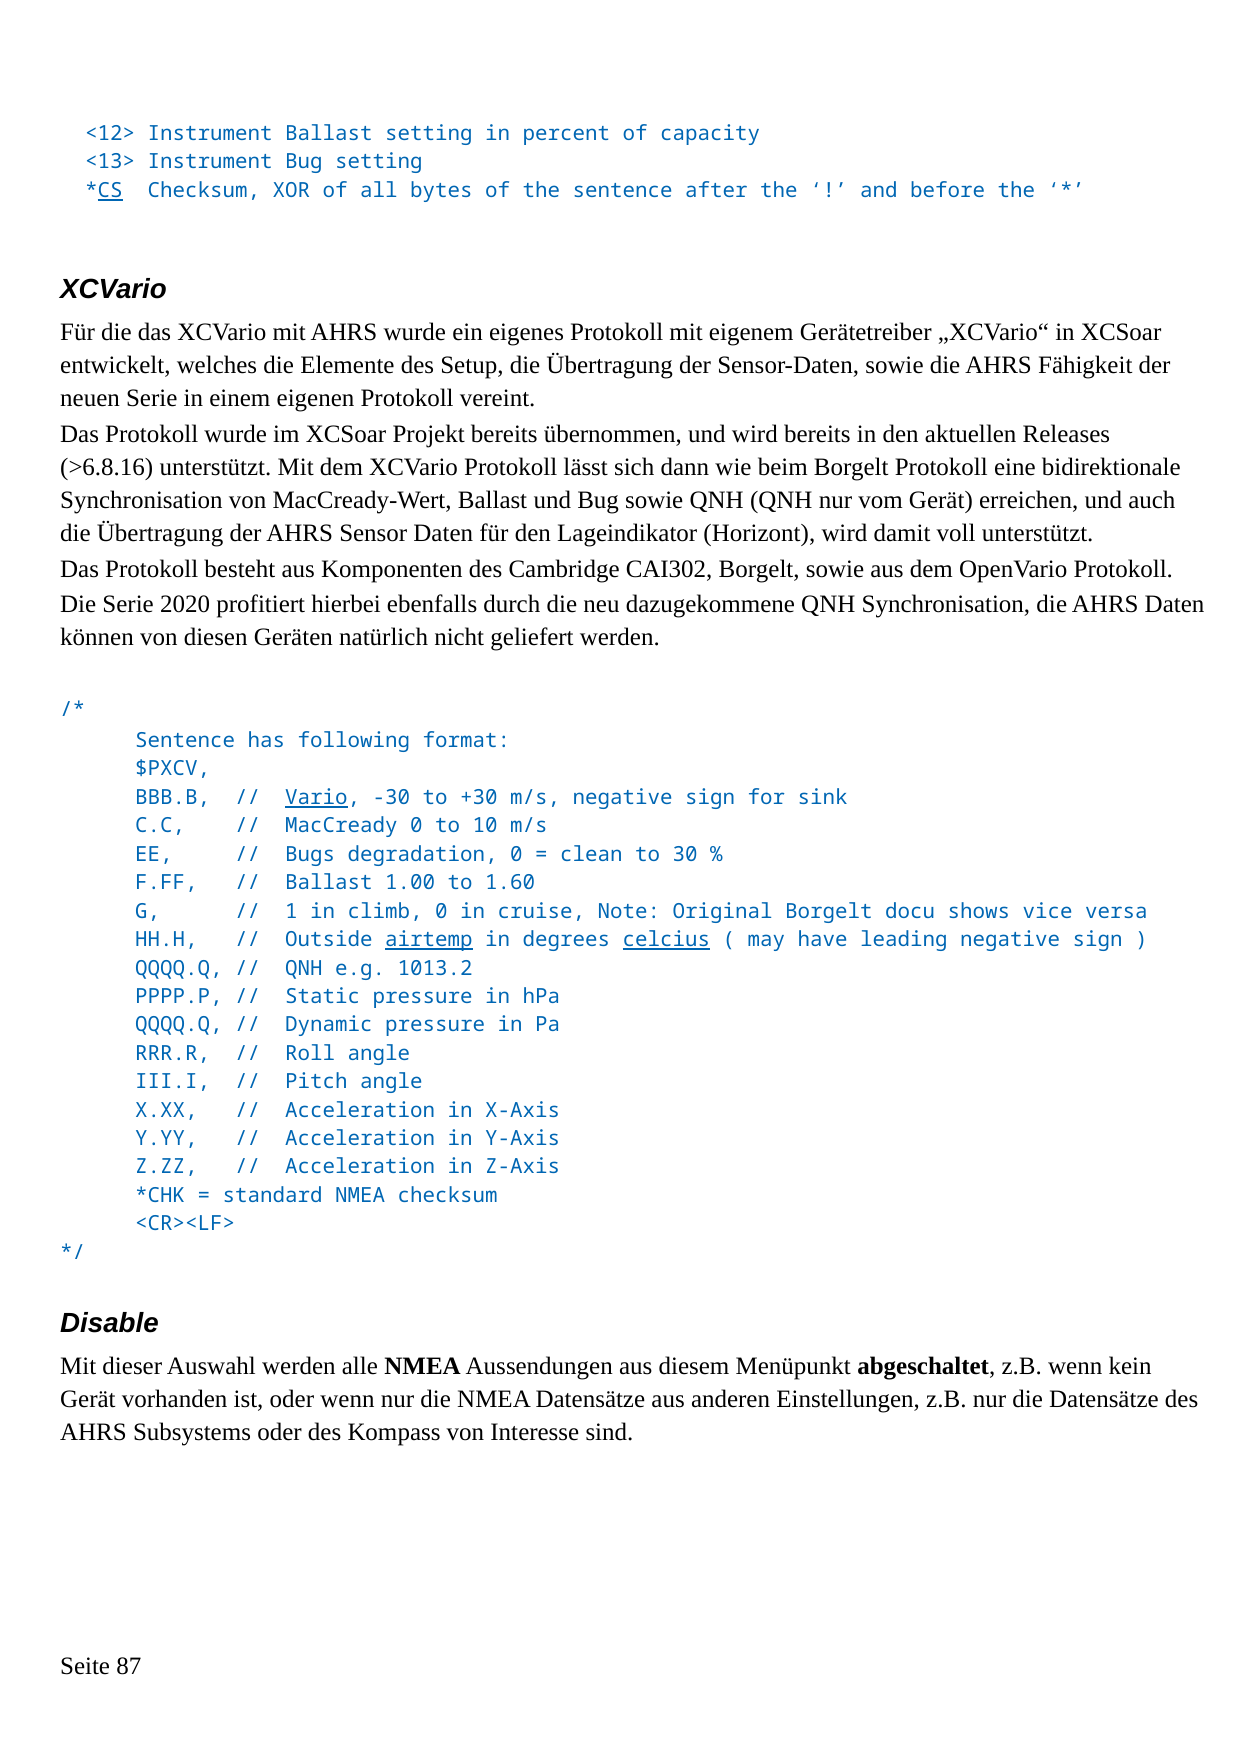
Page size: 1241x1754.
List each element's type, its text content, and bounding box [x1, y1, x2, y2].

text BBB.B, // Vario, -30 to +30 m/s, negative sign for sink [60, 782, 1207, 810]
text Mit dieser Auswahl werden alle NMEA Aussendungen aus diesem Menüpunkt abgeschaltet, z.B. wenn kein Gerät vorhanden ist, oder wenn nur die NMEA Datensätze aus anderen Einstellungen, z.B. nur die Datensätze des AHRS Subsystems oder des Kompass von Interesse sind. [60, 1351, 1207, 1446]
text RRR.R, // Roll angle [60, 1038, 1207, 1066]
text X.XX, // Acceleration in X-Axis [60, 1095, 1207, 1123]
text */ [60, 1237, 1207, 1265]
text Y.YY, // Acceleration in Y-Axis [60, 1123, 1207, 1152]
text QQQQ.Q, // QNH e.g. 1013.2 [60, 953, 1207, 981]
text Für die das XCVario mit AHRS wurde ein eigenes Protokoll mit eigenem Gerätetreiber „XCVario“ in XCSoar entwickelt, welches die Elemente des Setup, die Übertragung der Sensor-Daten, sowie die AHRS Fähigkeit der neuen Serie in einem eigenen Protokoll vereint. [60, 317, 1207, 412]
text QQQQ.Q, // Dynamic pressure in Pa [60, 1009, 1207, 1038]
subtitle Disable [60, 1306, 1207, 1338]
text F.FF, // Ballast 1.00 to 1.60 [60, 867, 1207, 896]
text Z.ZZ, // Acceleration in Z-Axis [60, 1152, 1207, 1180]
text Das Protokoll wurde im XCSoar Projekt bereits übernommen, und wird bereits in den aktuellen Releases (>6.8.16) unterstützt. Mit dem XCVario Protokoll lässt sich dann wie beim Borgelt Protokoll eine bidirektionale Synchronisation von MacCready-Wert, Ballast und Bug sowie QNH (QNH nur vom Gerät) erreichen, und auch die Übertragung der AHRS Sensor Daten für den Lageindikator (Horizont), wird damit voll unterstützt. [60, 419, 1207, 547]
text $PXCV, [60, 753, 1207, 782]
text Die Serie 2020 profitiert hierbei ebenfalls durch die neu dazugekommene QNH Synchronisation, die AHRS Daten können von diesen Geräten natürlich nicht geliefert werden. [60, 589, 1207, 651]
text <CR><LF> [60, 1208, 1207, 1237]
text Das Protokoll besteht aus Komponenten des Cambridge CAI302, Borgelt, sowie aus dem OpenVario Protokoll. [60, 554, 1207, 582]
text *CHK = standard NMEA checksum [60, 1180, 1207, 1208]
text <13> Instrument Bug setting [60, 147, 1207, 175]
text HH.H, // Outside airtemp in degrees celcius ( may have leading negative sign ) [60, 924, 1207, 953]
text /* [60, 694, 1207, 722]
text Sentence has following format: [60, 725, 1207, 753]
text *CS Checksum, XOR of all bytes of the sentence after the ‘!’ and before the ‘*’ [60, 175, 1207, 203]
text <12> Instrument Ballast setting in percent of capacity [60, 118, 1207, 147]
text C.C, // MacCready 0 to 10 m/s [60, 810, 1207, 839]
text III.I, // Pitch angle [60, 1066, 1207, 1095]
text EE, // Bugs degradation, 0 = clean to 30 % [60, 839, 1207, 867]
subtitle XCVario [60, 273, 1207, 305]
text PPPP.P, // Static pressure in hPa [60, 981, 1207, 1009]
text G, // 1 in climb, 0 in cruise, Note: Original Borgelt docu shows vice versa [60, 896, 1207, 924]
